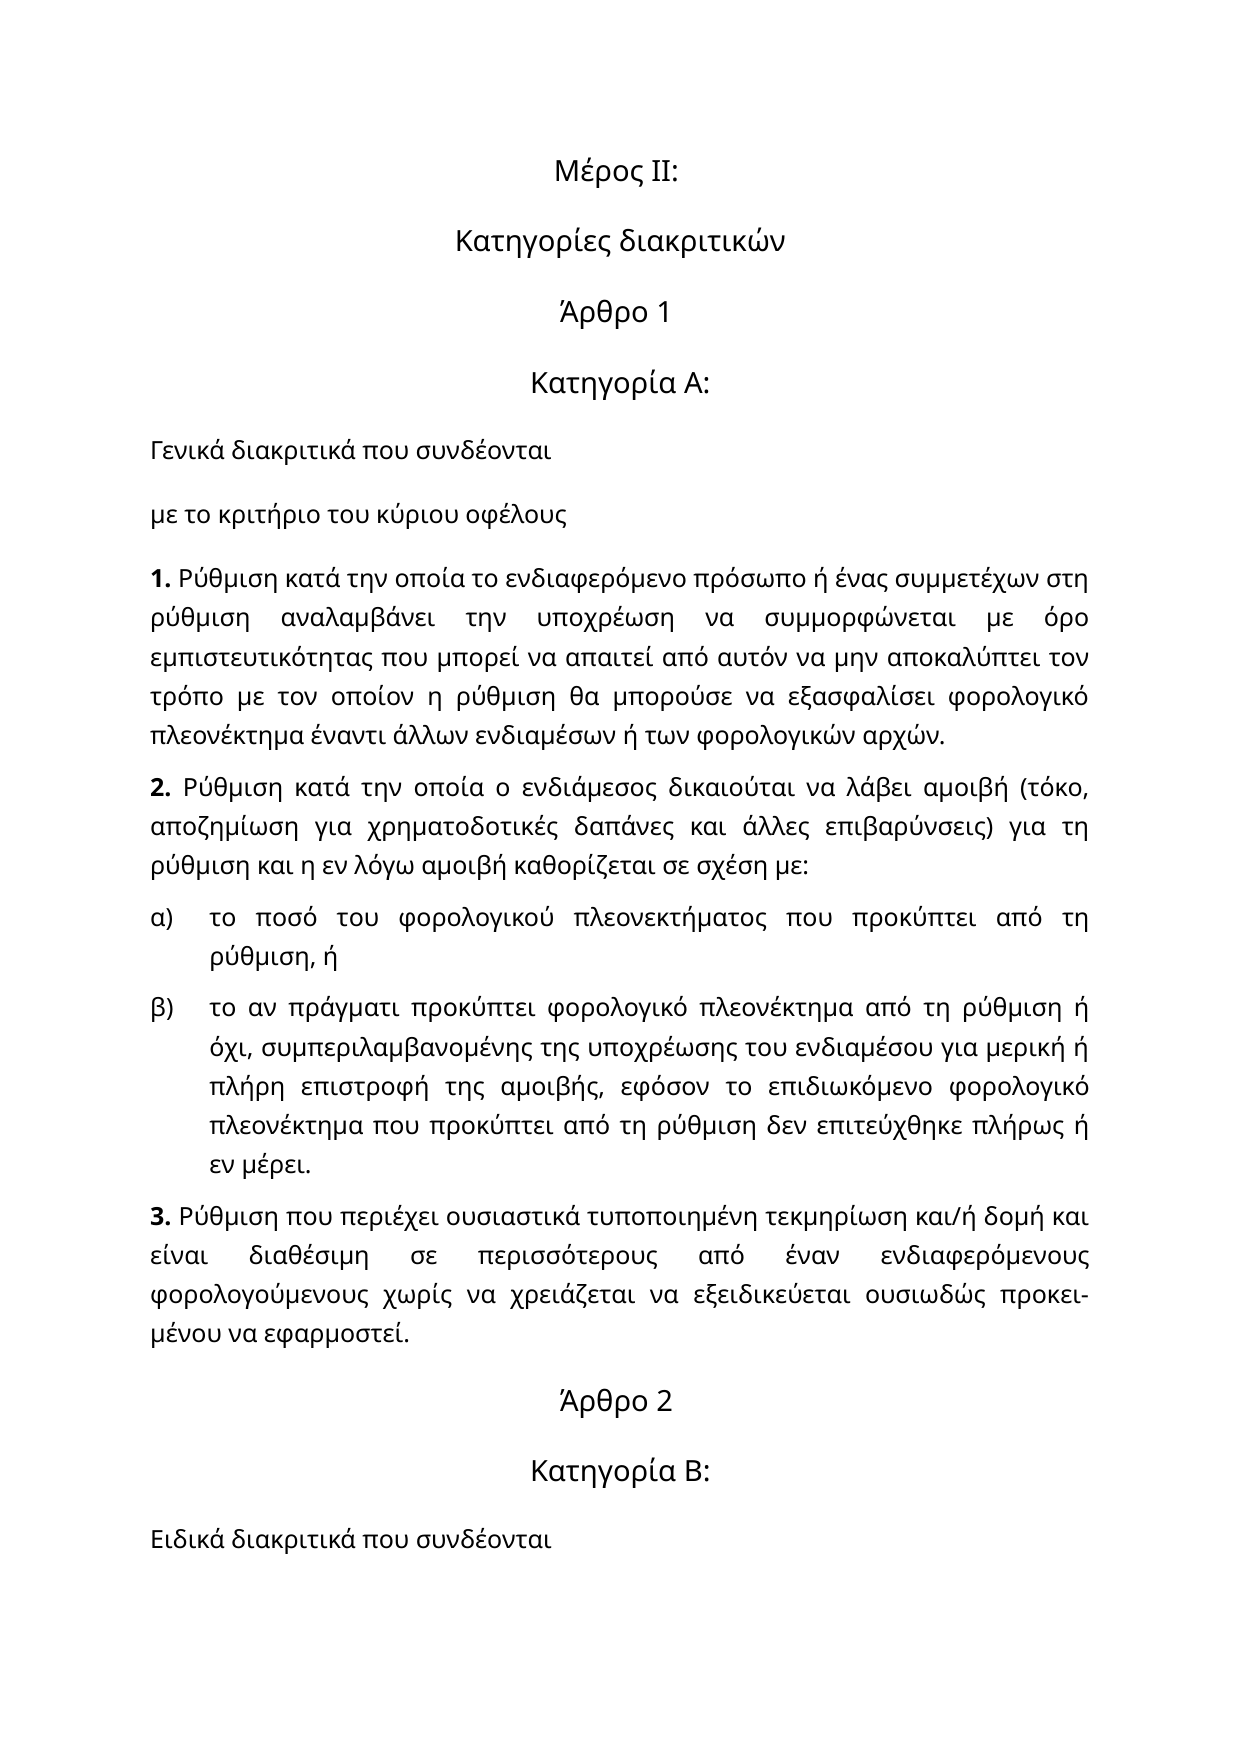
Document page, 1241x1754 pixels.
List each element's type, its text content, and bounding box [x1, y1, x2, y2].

list β) το αν πράγματι προκύπτει φορολογικό πλεονέκτημα από τη ρύθμιση ή όχι, συμπεριλαμβανομένης της υποχρέωσης του ενδιαμέσου για μερική ή πλήρη επιστροφή της αμοιβής, εφόσον το επιδιωκόμενο φορολογικό πλεονέκτημα που προκύπτει από τη ρύθμιση δεν επιτεύχθηκε πλήρως ή εν μέρει. [150, 990, 1090, 1181]
text 3. Ρύθμιση που περιέχει ουσιαστικά τυποποιημένη τεκμηρίωση και/ή δομή και είναι διαθέσιμη σε περισσότερους από έναν ενδιαφερόμενους φορολογούμενους χωρίς να χρειάζεται να εξειδικεύεται ουσιωδώς προκει- μένου να εφαρμοστεί. [150, 1198, 1090, 1350]
text 1. Ρύθμιση κατά την οποία το ενδιαφερόμενο πρόσωπο ή ένας συμμετέχων στη ρύθμιση αναλαμβάνει την υποχρέωση να συμμορφώνεται με όρο εμπιστευτικότητας που μπορεί να απαιτεί από αυτόν να μην αποκαλύπτει τον τρόπο με τον οποίον η ρύθμιση θα μπορούσε να εξασφαλίσει φορολογικό πλεονέκτημα έναντι άλλων ενδιαμέσων ή των φορολογικών αρχών. [150, 561, 1090, 752]
text Γενικά διακριτικά που συνδέονται [150, 432, 1090, 467]
subtitle Άρθρο 2 [150, 1380, 1090, 1420]
text 2. Ρύθμιση κατά την οποία ο ενδιάμεσος δικαιούται να λάβει αμοιβή (τόκο, αποζημίωση για χρηματοδοτικές δαπάνες και άλλες επιβαρύνσεις) για τη ρύθμιση και η εν λόγω αμοιβή καθορίζεται σε σχέση με: [150, 769, 1090, 882]
text με το κριτήριο του κύριου οφέλους [150, 497, 1090, 531]
subtitle Κατηγορία Β: [150, 1451, 1090, 1490]
subtitle Κατηγορίες διακριτικών [150, 221, 1090, 260]
list α) το ποσό του φορολογικού πλεονεκτήματος που προκύπτει από τη ρύθμιση, ή [150, 899, 1090, 972]
subtitle Μέρος II: [150, 150, 1090, 190]
subtitle Κατηγορία Α: [150, 362, 1090, 402]
text Ειδικά διακριτικά που συνδέονται [150, 1521, 1090, 1555]
subtitle Άρθρο 1 [150, 291, 1090, 331]
